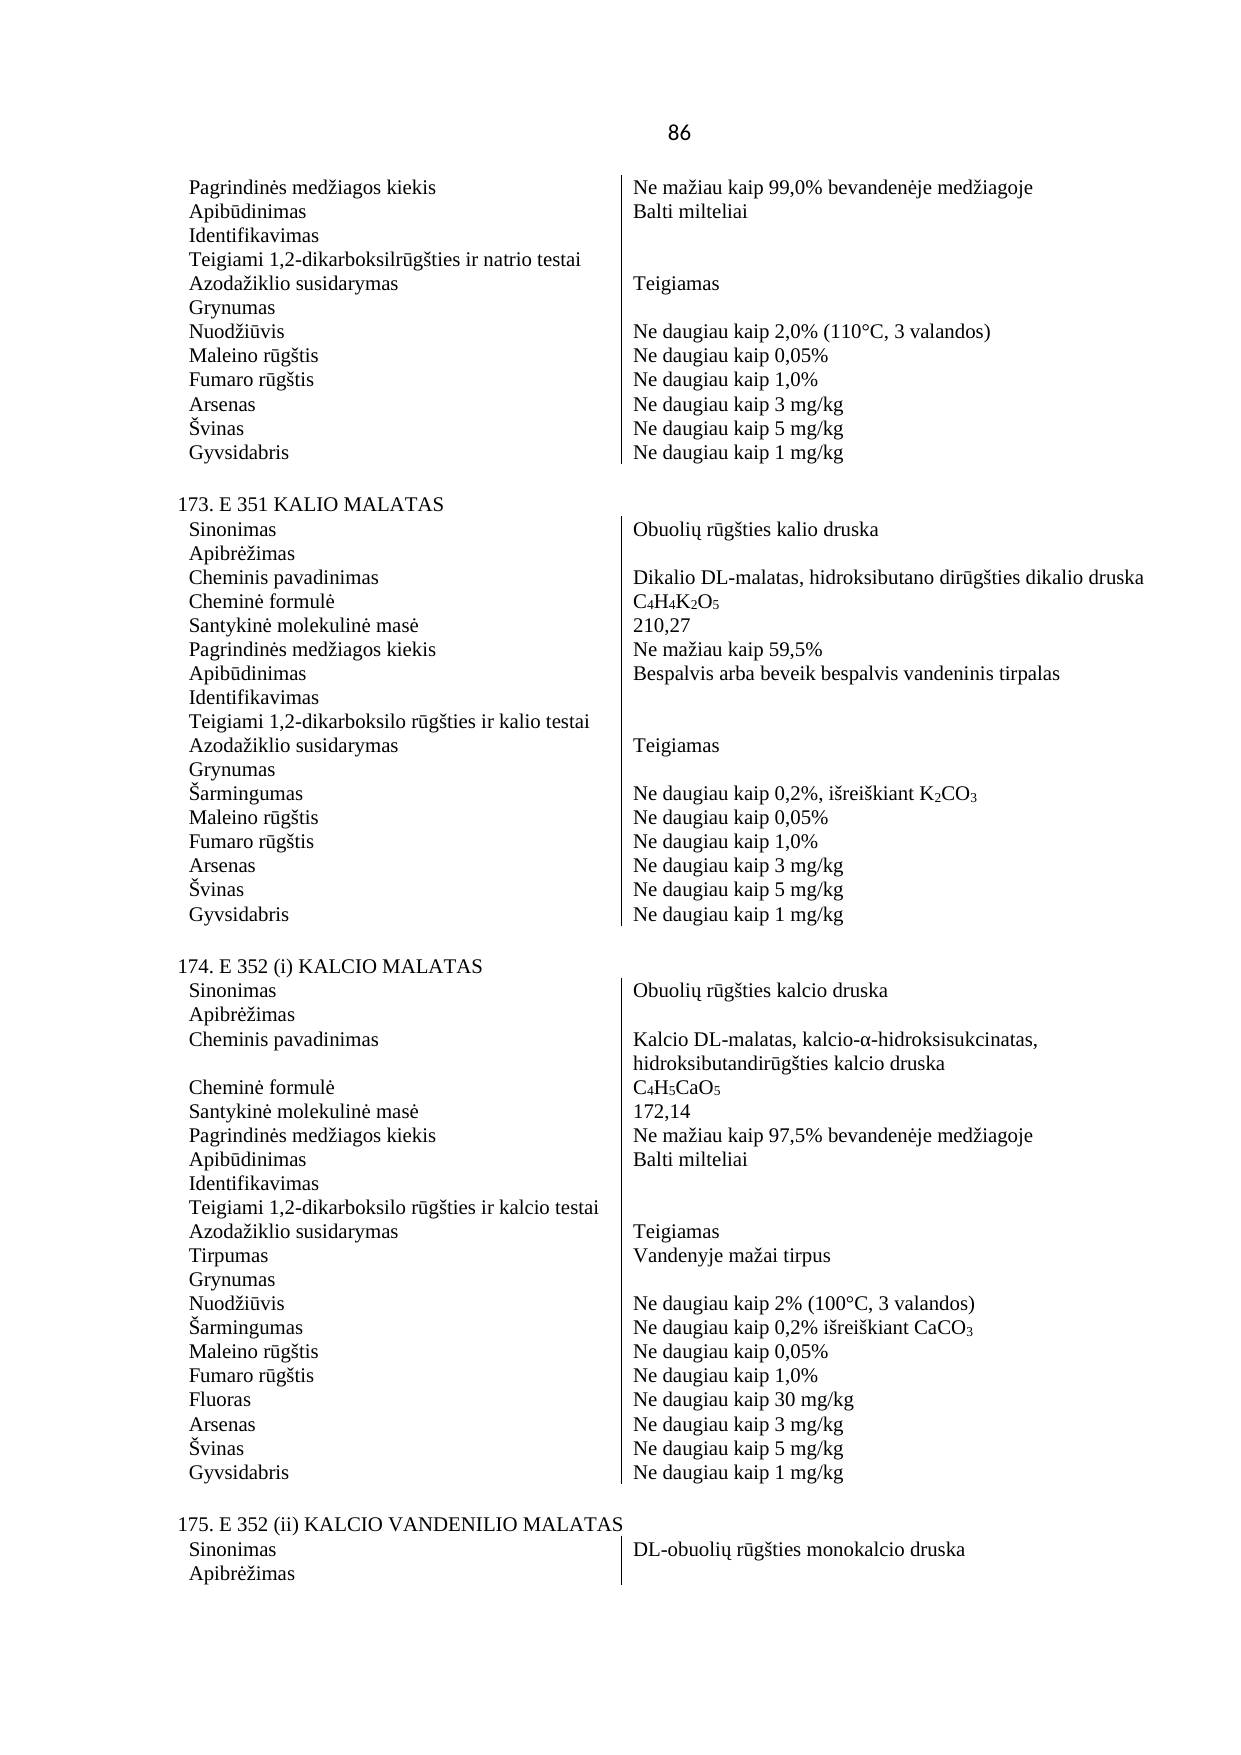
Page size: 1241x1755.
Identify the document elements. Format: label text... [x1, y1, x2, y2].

table_cell Teigiami 1,2-dikarboksilo rūgšties ir kalcio testai [177, 1195, 621, 1219]
table_cell Cheminis pavadinimas [177, 565, 621, 589]
table_cell Švinas [177, 1436, 621, 1459]
text 173. E 351 KALIO MALATAS [177, 492, 1181, 516]
table_header Sinonimas [177, 516, 621, 541]
table_cell Apibrėžimas [177, 541, 621, 564]
table_cell Maleino rūgštis [177, 1339, 621, 1363]
table_cell Maleino rūgštis [177, 343, 621, 367]
table_cell Teigiamas [622, 1219, 1181, 1243]
table_cell Azodažiklio susidarymas [177, 1219, 621, 1243]
table_cell Ne daugiau kaip 30 mg/kg [622, 1388, 1181, 1411]
table_cell Ne mažiau kaip 59,5% [622, 637, 1181, 661]
table_cell Ne daugiau kaip 5 mg/kg [622, 1436, 1181, 1459]
table_cell Ne daugiau kaip 1 mg/kg [622, 440, 1181, 464]
table_cell Ne daugiau kaip 3 mg/kg [622, 1411, 1181, 1436]
table_cell Identifikavimas [177, 1171, 621, 1195]
table_cell Ne daugiau kaip 1 mg/kg [622, 901, 1181, 926]
table_cell Fumaro rūgštis [177, 1363, 621, 1387]
table_cell Fumaro rūgštis [177, 368, 621, 391]
table_cell [622, 541, 1181, 564]
table_cell [622, 1003, 1181, 1026]
table_cell 172,14 [622, 1099, 1181, 1123]
table_cell Ne daugiau kaip 1 mg/kg [622, 1460, 1181, 1484]
table_cell Tirpumas [177, 1243, 621, 1267]
table_cell Ne daugiau kaip 0,05% [622, 343, 1181, 367]
table_cell [622, 757, 1181, 781]
table_cell Arsenas [177, 1411, 621, 1436]
table_cell Gyvsidabris [177, 901, 621, 926]
table_cell Pagrindinės medžiagos kiekis [177, 1123, 621, 1147]
table_cell Identifikavimas [177, 685, 621, 709]
table_cell Ne daugiau kaip 0,05% [622, 805, 1181, 829]
table_cell Kalcio DL-malatas, kalcio-α-hidroksisukcinatas, hidroksibutandirūgšties kalcio druska [622, 1026, 1181, 1074]
table_cell Azodažiklio susidarymas [177, 271, 621, 295]
table_header DL-obuolių rūgšties monokalcio druska [622, 1536, 1181, 1561]
table_cell Ne daugiau kaip 1,0% [622, 829, 1181, 853]
table_cell Pagrindinės medžiagos kiekis [177, 637, 621, 661]
table_cell Maleino rūgštis [177, 805, 621, 829]
table_cell [622, 709, 1181, 733]
table_cell [622, 1171, 1181, 1195]
table_cell 210,27 [622, 613, 1181, 637]
table_cell [622, 685, 1181, 709]
table_cell Ne mažiau kaip 97,5% bevandenėje medžiagoje [622, 1123, 1181, 1147]
table_header Sinonimas [177, 1536, 621, 1561]
table_header Obuolių rūgšties kalcio druska [622, 978, 1181, 1002]
table_cell Apibūdinimas [177, 661, 621, 685]
table_cell Teigiamas [622, 271, 1181, 295]
table_cell [622, 295, 1181, 319]
table_cell [622, 223, 1181, 247]
table_cell Fluoras [177, 1388, 621, 1411]
table_header Sinonimas [177, 978, 621, 1002]
table_cell Fumaro rūgštis [177, 829, 621, 853]
table_cell Ne daugiau kaip 1,0% [622, 1363, 1181, 1387]
table_cell Ne daugiau kaip 1,0% [622, 368, 1181, 391]
table_cell Azodažiklio susidarymas [177, 733, 621, 757]
text 175. E 352 (ii) KALCIO VANDENILIO MALATAS [177, 1512, 1181, 1536]
table_cell Ne mažiau kaip 99,0% bevandenėje medžiagoje [622, 175, 1181, 199]
table_cell Pagrindinės medžiagos kiekis [177, 175, 621, 199]
table_cell [622, 1195, 1181, 1219]
table_cell C4H5CaO5 [622, 1075, 1181, 1099]
table_cell [622, 247, 1181, 271]
table_cell [622, 1267, 1181, 1291]
table_cell Gyvsidabris [177, 1460, 621, 1484]
table_cell Teigiami 1,2-dikarboksilo rūgšties ir kalio testai [177, 709, 621, 733]
table_cell Apibrėžimas [177, 1003, 621, 1026]
table_cell Arsenas [177, 853, 621, 877]
table_cell Ne daugiau kaip 2% (100°C, 3 valandos) [622, 1291, 1181, 1315]
table_cell Šarmingumas [177, 781, 621, 805]
table_cell Ne daugiau kaip 3 mg/kg [622, 853, 1181, 877]
table_cell Vandenyje mažai tirpus [622, 1243, 1181, 1267]
table_cell [622, 1561, 1181, 1584]
table_cell Teigiami 1,2-dikarboksilrūgšties ir natrio testai [177, 247, 621, 271]
table_cell Bespalvis arba beveik bespalvis vandeninis tirpalas [622, 661, 1181, 685]
table_cell Ne daugiau kaip 0,2% išreiškiant CaCO3 [622, 1315, 1181, 1339]
table_cell Cheminė formulė [177, 589, 621, 613]
table_cell Arsenas [177, 391, 621, 416]
table_cell Dikalio DL-malatas, hidroksibutano dirūgšties dikalio druska [622, 565, 1181, 589]
table_cell Apibūdinimas [177, 1147, 621, 1171]
table_cell Švinas [177, 878, 621, 901]
table_cell Nuodžiūvis [177, 1291, 621, 1315]
table_cell Apibūdinimas [177, 199, 621, 223]
table_cell Balti milteliai [622, 1147, 1181, 1171]
table_cell Teigiamas [622, 733, 1181, 757]
table_header Obuolių rūgšties kalio druska [622, 516, 1181, 541]
table_cell Cheminė formulė [177, 1075, 621, 1099]
table_cell Ne daugiau kaip 0,05% [622, 1339, 1181, 1363]
table_cell Santykinė molekulinė masė [177, 1099, 621, 1123]
table_cell Ne daugiau kaip 3 mg/kg [622, 391, 1181, 416]
table_cell Identifikavimas [177, 223, 621, 247]
table_cell Švinas [177, 416, 621, 439]
table_cell Grynumas [177, 757, 621, 781]
text 174. E 352 (i) KALCIO MALATAS [177, 954, 1181, 978]
table_cell Nuodžiūvis [177, 319, 621, 343]
table_cell Ne daugiau kaip 5 mg/kg [622, 878, 1181, 901]
table_cell Ne daugiau kaip 5 mg/kg [622, 416, 1181, 439]
table_cell Gyvsidabris [177, 440, 621, 464]
table_cell Balti milteliai [622, 199, 1181, 223]
table_cell Grynumas [177, 1267, 621, 1291]
table_cell Ne daugiau kaip 2,0% (110°C, 3 valandos) [622, 319, 1181, 343]
table_cell Šarmingumas [177, 1315, 621, 1339]
table_cell Apibrėžimas [177, 1561, 621, 1584]
table_cell Ne daugiau kaip 0,2%, išreiškiant K2CO3 [622, 781, 1181, 805]
table_cell Grynumas [177, 295, 621, 319]
table_cell Cheminis pavadinimas [177, 1026, 621, 1074]
table_cell Santykinė molekulinė masė [177, 613, 621, 637]
table_cell C4H4K2O5 [622, 589, 1181, 613]
